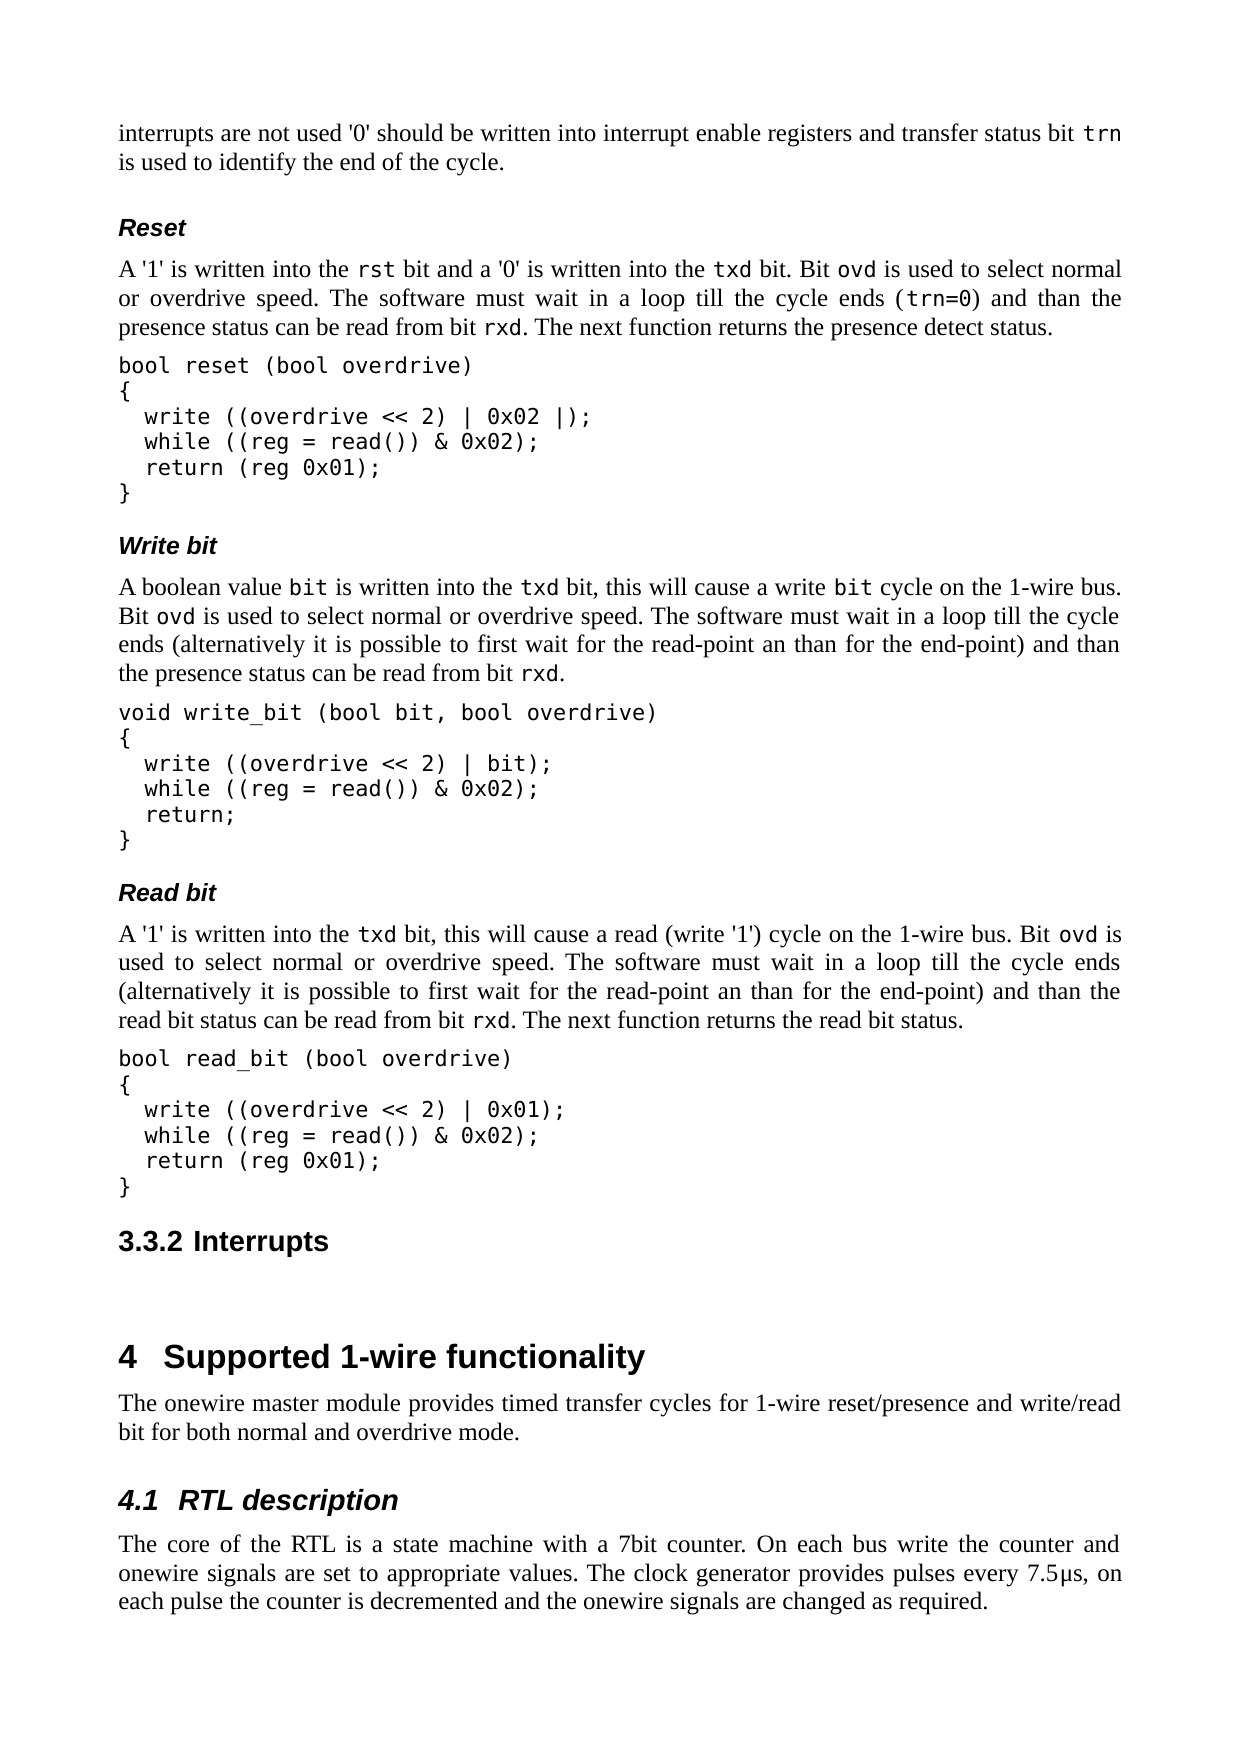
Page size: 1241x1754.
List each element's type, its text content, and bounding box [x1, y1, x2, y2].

text A boolean value bit is written into the txd bit, this will cause a write bit cycle on the 1-wire bus. Bit ovd is used to select normal or overdrive speed. The software must wait in a loop till the cycle ends (alternatively it is possible to first wait for the read-point an than for the end-point) and than the presence status can be read from bit rxd. [118, 572, 1122, 687]
text bool reset (bool overdrive) [118, 353, 1122, 378]
text interrupts are not used '0' should be written into interrupt enable registers and transfer status bit trn is used to identify the end of the cycle. [118, 118, 1122, 176]
text { [118, 725, 1122, 751]
subtitle Supported 1-wire functionality [118, 1337, 1122, 1375]
subtitle RTL description [118, 1483, 1122, 1516]
subtitle Interrupts [118, 1224, 1122, 1258]
text write ((overdrive << 2) | 0x02 |); [118, 404, 1122, 429]
text bool read_bit (bool overdrive) [118, 1046, 1122, 1072]
text while ((reg = read()) & 0x02); [118, 776, 1122, 802]
text return (reg 0x01); [118, 1148, 1122, 1174]
subtitle Read bit [118, 878, 1122, 906]
subtitle Reset [118, 213, 1122, 242]
text write ((overdrive << 2) | bit); [118, 751, 1122, 776]
text A '1' is written into the txd bit, this will cause a read (write '1') cycle on the 1-wire bus. Bit ovd is used to select normal or overdrive speed. The software must wait in a loop till the cycle ends (alternatively it is possible to first wait for the read-point an than for the end-point) and than the read bit status can be read from bit rxd. The next function returns the read bit status. [118, 919, 1122, 1034]
text return; [118, 802, 1122, 827]
text A '1' is written into the rst bit and a '0' is written into the txd bit. Bit ovd is used to select normal or overdrive speed. The software must wait in a loop till the cycle ends (trn=0) and than the presence status can be read from bit rxd. The next function returns the presence detect status. [118, 254, 1122, 340]
text void write_bit (bool bit, bool overdrive) [118, 699, 1122, 725]
text while ((reg = read()) & 0x02); [118, 1123, 1122, 1148]
text The core of the RTL is a state machine with a 7bit counter. On each bus write the counter and onewire signals are set to appropriate values. The clock generator provides pulses every 7.5μs, on each pulse the counter is decremented and the onewire signals are changed as required. [118, 1529, 1122, 1615]
text { [118, 1072, 1122, 1097]
text { [118, 378, 1122, 404]
text The onewire master module provides timed transfer cycles for 1-wire reset/presence and write/read bit for both normal and overdrive mode. [118, 1388, 1122, 1445]
text return (reg 0x01); [118, 455, 1122, 481]
text } [118, 827, 1122, 853]
text write ((overdrive << 2) | 0x01); [118, 1097, 1122, 1123]
text } [118, 481, 1122, 506]
subtitle Write bit [118, 531, 1122, 559]
text while ((reg = read()) & 0x02); [118, 429, 1122, 455]
text } [118, 1174, 1122, 1199]
